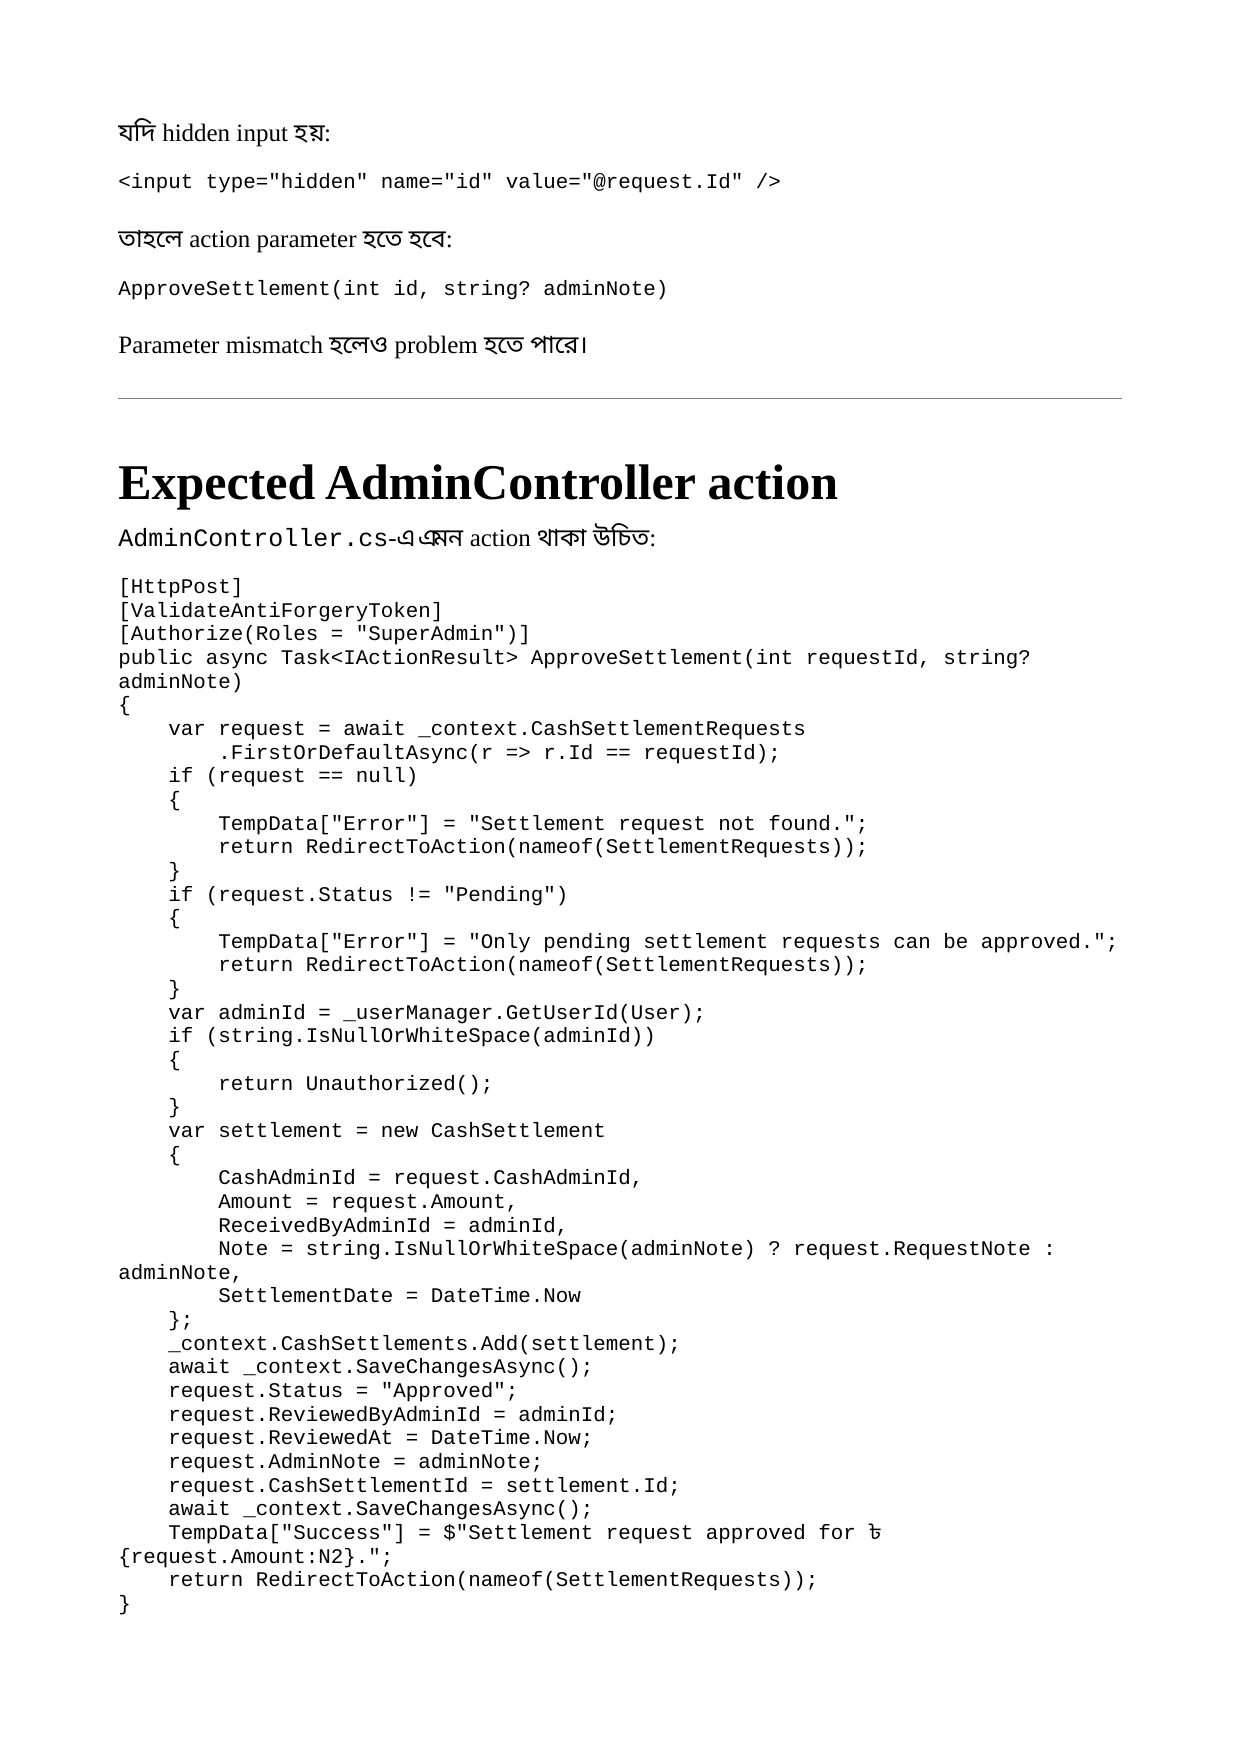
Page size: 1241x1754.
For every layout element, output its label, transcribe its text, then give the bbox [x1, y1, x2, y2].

text request.ReviewedAt = DateTime.Now; [118, 1427, 1122, 1451]
text CashAdminId = request.CashAdminId, [118, 1167, 1122, 1191]
text Parameter mismatch হলেও problem হতে পারে। [118, 331, 1122, 364]
text return RedirectToAction(nameof(SettlementRequests)); [118, 954, 1122, 978]
text { [118, 1144, 1122, 1167]
text public async Task<IActionResult> ApproveSettlement(int requestId, string? adminNote) [118, 647, 1122, 694]
text TempData["Error"] = "Settlement request not found."; [118, 813, 1122, 836]
text TempData["Success"] = $"Settlement request approved for ৳{request.Amount:N2}."; [118, 1522, 1122, 1569]
text request.Status = "Approved"; [118, 1380, 1122, 1404]
text .FirstOrDefaultAsync(r => r.Id == requestId); [118, 742, 1122, 765]
text <input type="hidden" name="id" value="@request.Id" /> [118, 171, 1122, 195]
text var request = await _context.CashSettlementRequests [118, 718, 1122, 742]
text request.AdminNote = adminNote; [118, 1451, 1122, 1475]
text ApproveSettlement(int id, string? adminNote) [118, 277, 1122, 301]
text [Authorize(Roles = "SuperAdmin")] [118, 623, 1122, 647]
text AdminController.cs-এ এমন action থাকা উচিত: [118, 523, 1122, 557]
text if (request == null) [118, 765, 1122, 789]
text { [118, 694, 1122, 718]
text TempData["Error"] = "Only pending settlement requests can be approved."; [118, 931, 1122, 954]
text if (request.Status != "Pending") [118, 883, 1122, 907]
text SettlementDate = DateTime.Now [118, 1286, 1122, 1309]
text request.ReviewedByAdminId = adminId; [118, 1404, 1122, 1427]
text }; [118, 1309, 1122, 1333]
text { [118, 907, 1122, 931]
text ReceivedByAdminId = adminId, [118, 1214, 1122, 1238]
text [ValidateAntiForgeryToken] [118, 600, 1122, 623]
subtitle Expected AdminController action [118, 453, 1122, 511]
text Amount = request.Amount, [118, 1191, 1122, 1214]
text return Unauthorized(); [118, 1073, 1122, 1096]
text } [118, 1096, 1122, 1120]
text } [118, 860, 1122, 883]
text var adminId = _userManager.GetUserId(User); [118, 1002, 1122, 1025]
text Note = string.IsNullOrWhiteSpace(adminNote) ? request.RequestNote : adminNote, [118, 1238, 1122, 1286]
text if (string.IsNullOrWhiteSpace(adminId)) [118, 1025, 1122, 1049]
text await _context.SaveChangesAsync(); [118, 1498, 1122, 1522]
text } [118, 1593, 1122, 1617]
text যদি hidden input হয়: [118, 118, 1122, 152]
text [HttpPost] [118, 576, 1122, 600]
text return RedirectToAction(nameof(SettlementRequests)); [118, 1569, 1122, 1593]
text { [118, 789, 1122, 813]
text return RedirectToAction(nameof(SettlementRequests)); [118, 836, 1122, 860]
text { [118, 1049, 1122, 1073]
text var settlement = new CashSettlement [118, 1120, 1122, 1144]
text await _context.SaveChangesAsync(); [118, 1356, 1122, 1380]
text তাহলে action parameter হতে হবে: [118, 224, 1122, 258]
text request.CashSettlementId = settlement.Id; [118, 1475, 1122, 1498]
text } [118, 978, 1122, 1002]
text _context.CashSettlements.Add(settlement); [118, 1333, 1122, 1356]
